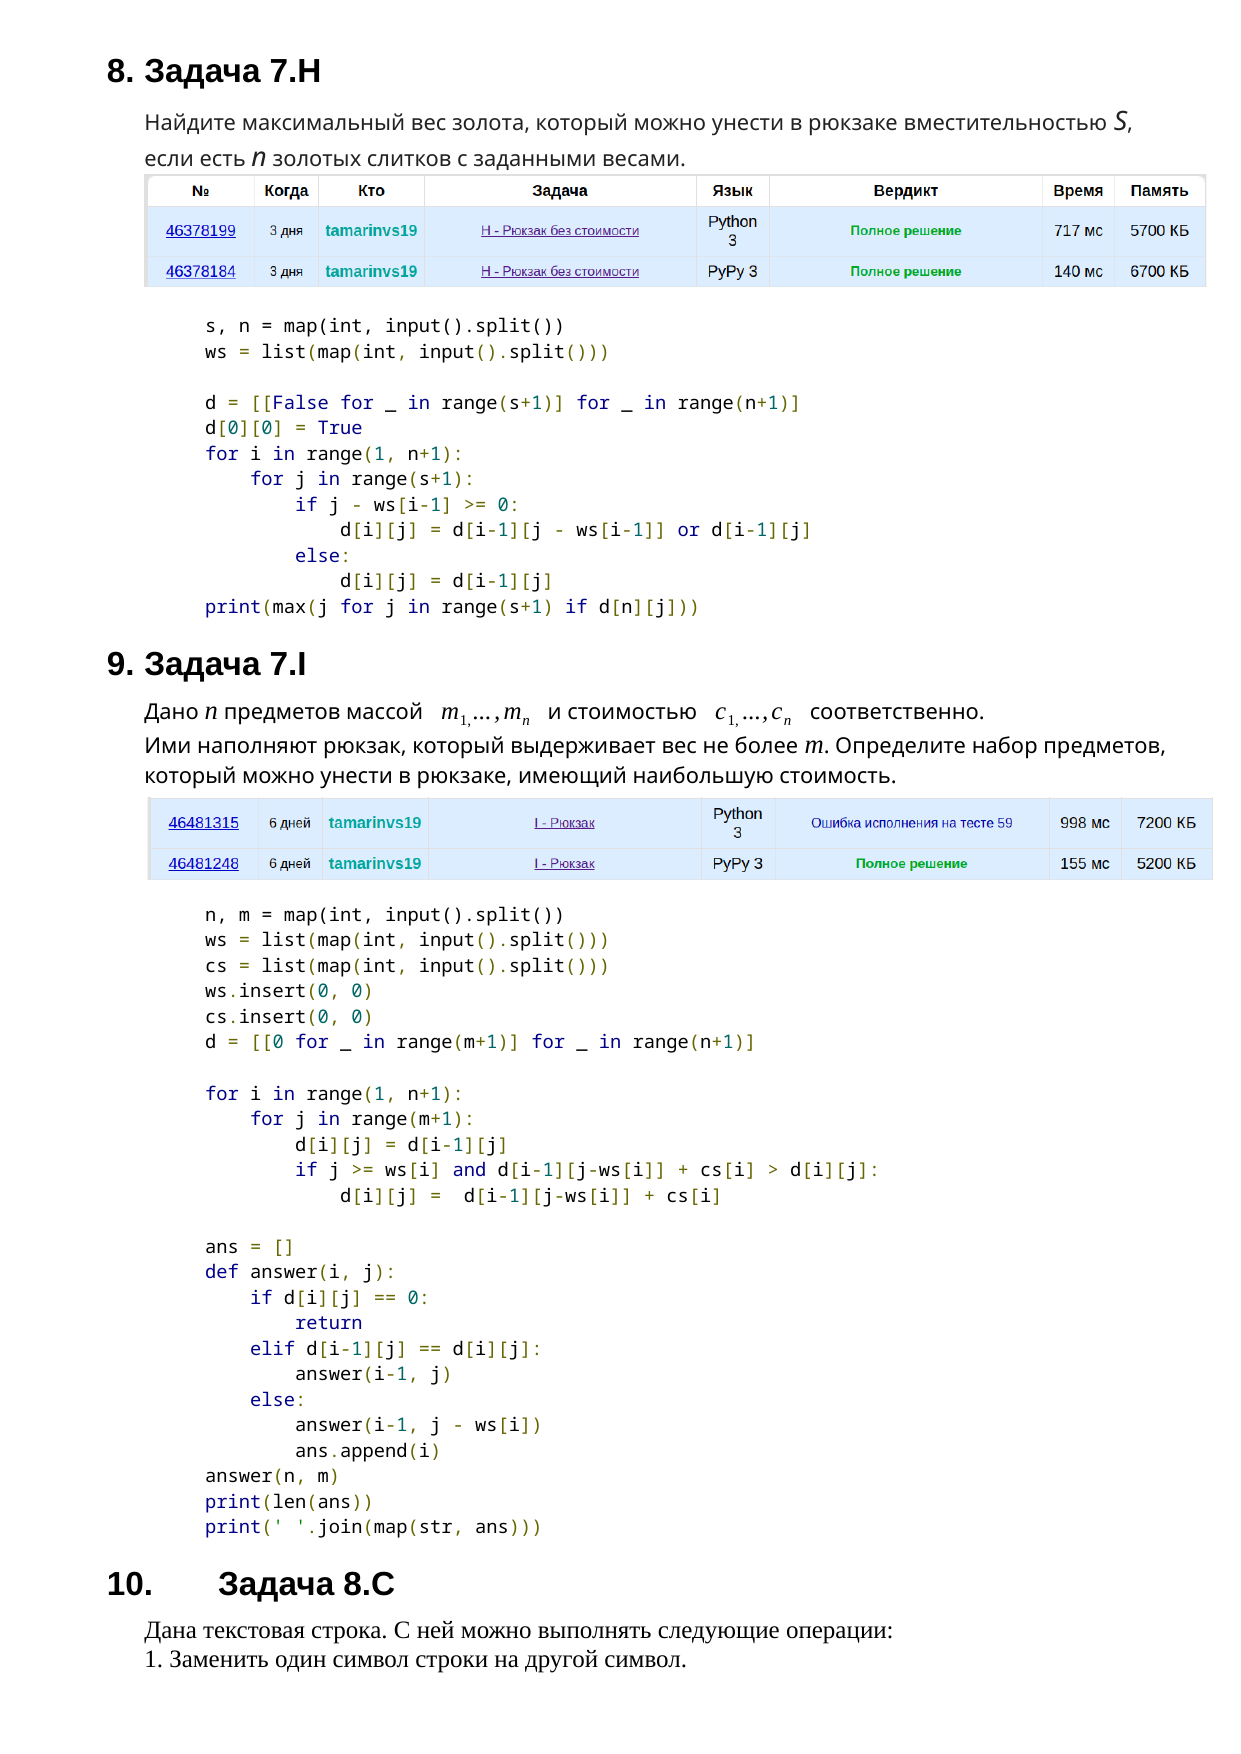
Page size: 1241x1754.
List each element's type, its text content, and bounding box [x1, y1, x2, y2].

subtitle Задача 8.С [107, 1564, 1172, 1603]
text answer(i-1, j - ws[i]) [116, 1412, 1124, 1437]
picture [141, 174, 1207, 287]
text d = [[False for _ in range(s+1)] for _ in range(n+1)] [116, 389, 1124, 415]
text answer(n, m) [116, 1463, 1124, 1488]
text cs.insert(0, 0) [116, 1003, 1124, 1029]
text else: [116, 542, 1124, 568]
text return [116, 1309, 1124, 1335]
text ans = [] [116, 1233, 1124, 1258]
text d[0][0] = True [116, 415, 1124, 440]
text ws.insert(0, 0) [116, 978, 1124, 1003]
list Найдите максимальный вес золота, который можно унести в рюкзаке вместительностью S, если есть n золотых слитков с заданными весами. [107, 102, 1172, 174]
text d[i][j] = d[i-1][j] [116, 568, 1124, 593]
text print(' '.join(map(str, ans))) [116, 1514, 1124, 1539]
text def answer(i, j): [116, 1258, 1124, 1284]
text if d[i][j] == 0: [116, 1284, 1124, 1309]
text for j in range(m+1): [116, 1105, 1124, 1131]
text d[i][j] = d[i-1][j] [116, 1131, 1124, 1156]
text d = [[0 for _ in range(m+1)] for _ in range(n+1)] [116, 1029, 1124, 1054]
text for i in range(1, n+1): [116, 440, 1124, 466]
text for j in range(s+1): [116, 466, 1124, 491]
list Ими наполняют рюкзак, который выдерживает вес не более m. Определите набор предметов, который можно унести в рюкзаке, имеющий наибольшую стоимость. [107, 729, 1172, 789]
text ans.append(i) [116, 1437, 1124, 1463]
text elif d[i-1][j] == d[i][j]: [116, 1335, 1124, 1361]
text answer(i-1, j) [116, 1361, 1124, 1386]
text d[i][j] = d[i-1][j - ws[i-1]] or d[i-1][j] [116, 517, 1124, 542]
text ws = list(map(int, input().split())) [116, 338, 1124, 364]
text ws = list(map(int, input().split())) [116, 927, 1124, 952]
text print(max(j for j in range(s+1) if d[n][j])) [116, 593, 1124, 619]
text if j >= ws[i] and d[i-1][j-ws[i]] + cs[i] > d[i][j]: [116, 1156, 1124, 1182]
text for i in range(1, n+1): [116, 1080, 1124, 1105]
text else: [116, 1386, 1124, 1412]
picture [147, 797, 1213, 880]
subtitle Задача 7.H [107, 51, 1172, 89]
text s, n = map(int, input().split()) [116, 313, 1124, 338]
text d[i][j] = d[i-1][j-ws[i]] + cs[i] [116, 1182, 1124, 1207]
text if j - ws[i-1] >= 0: [116, 491, 1124, 517]
text cs = list(map(int, input().split())) [116, 952, 1124, 978]
list Дано n предметов массойи стоимостьюсоответственно. [107, 695, 1172, 729]
subtitle Задача 7.I [107, 644, 1172, 682]
text print(len(ans)) [116, 1488, 1124, 1514]
list Дана текстовая строка. С ней можно выполнять следующие операции: [107, 1615, 1172, 1644]
list 1. Заменить один символ строки на другой символ. [107, 1644, 1172, 1673]
text n, m = map(int, input().split()) [116, 901, 1124, 927]
